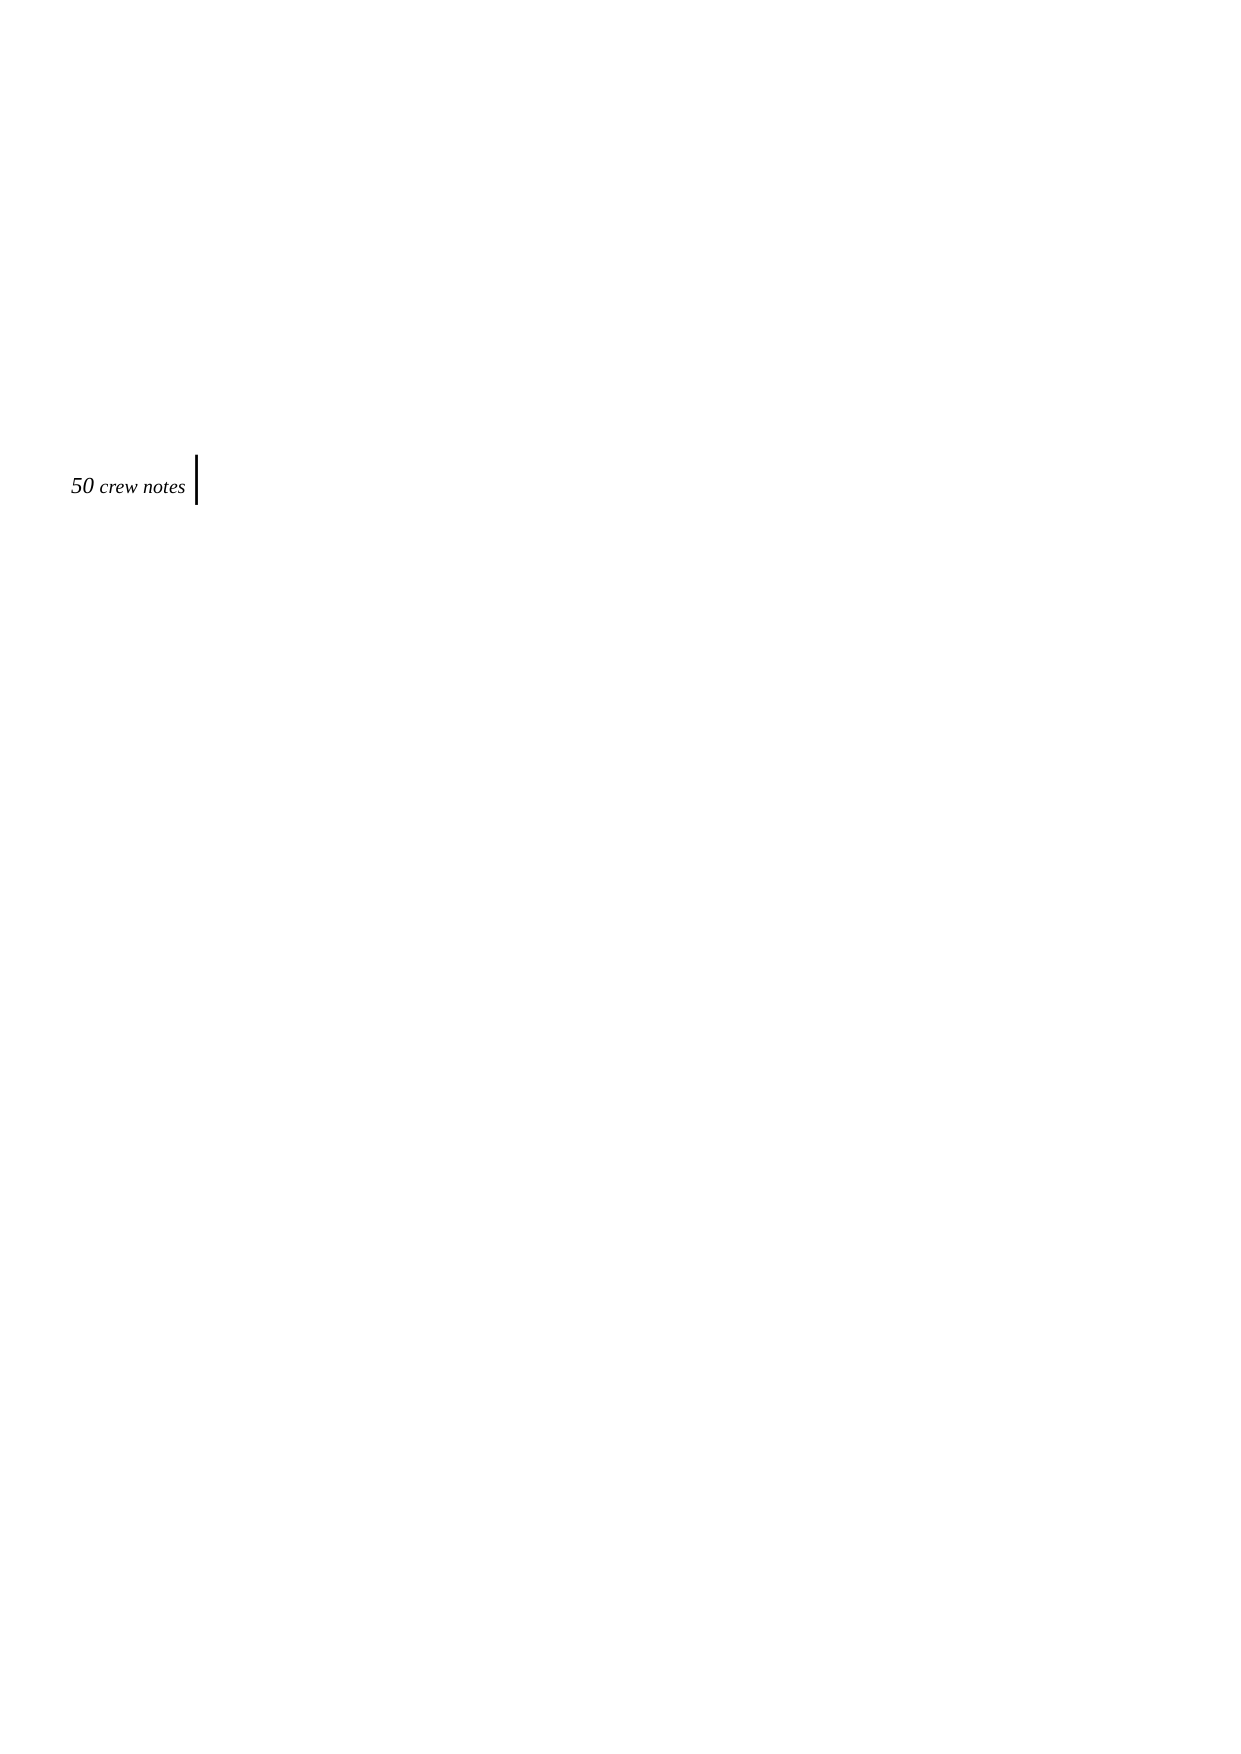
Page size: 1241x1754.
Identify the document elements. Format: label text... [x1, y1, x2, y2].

text 50 crew notes | [71, 449, 299, 505]
